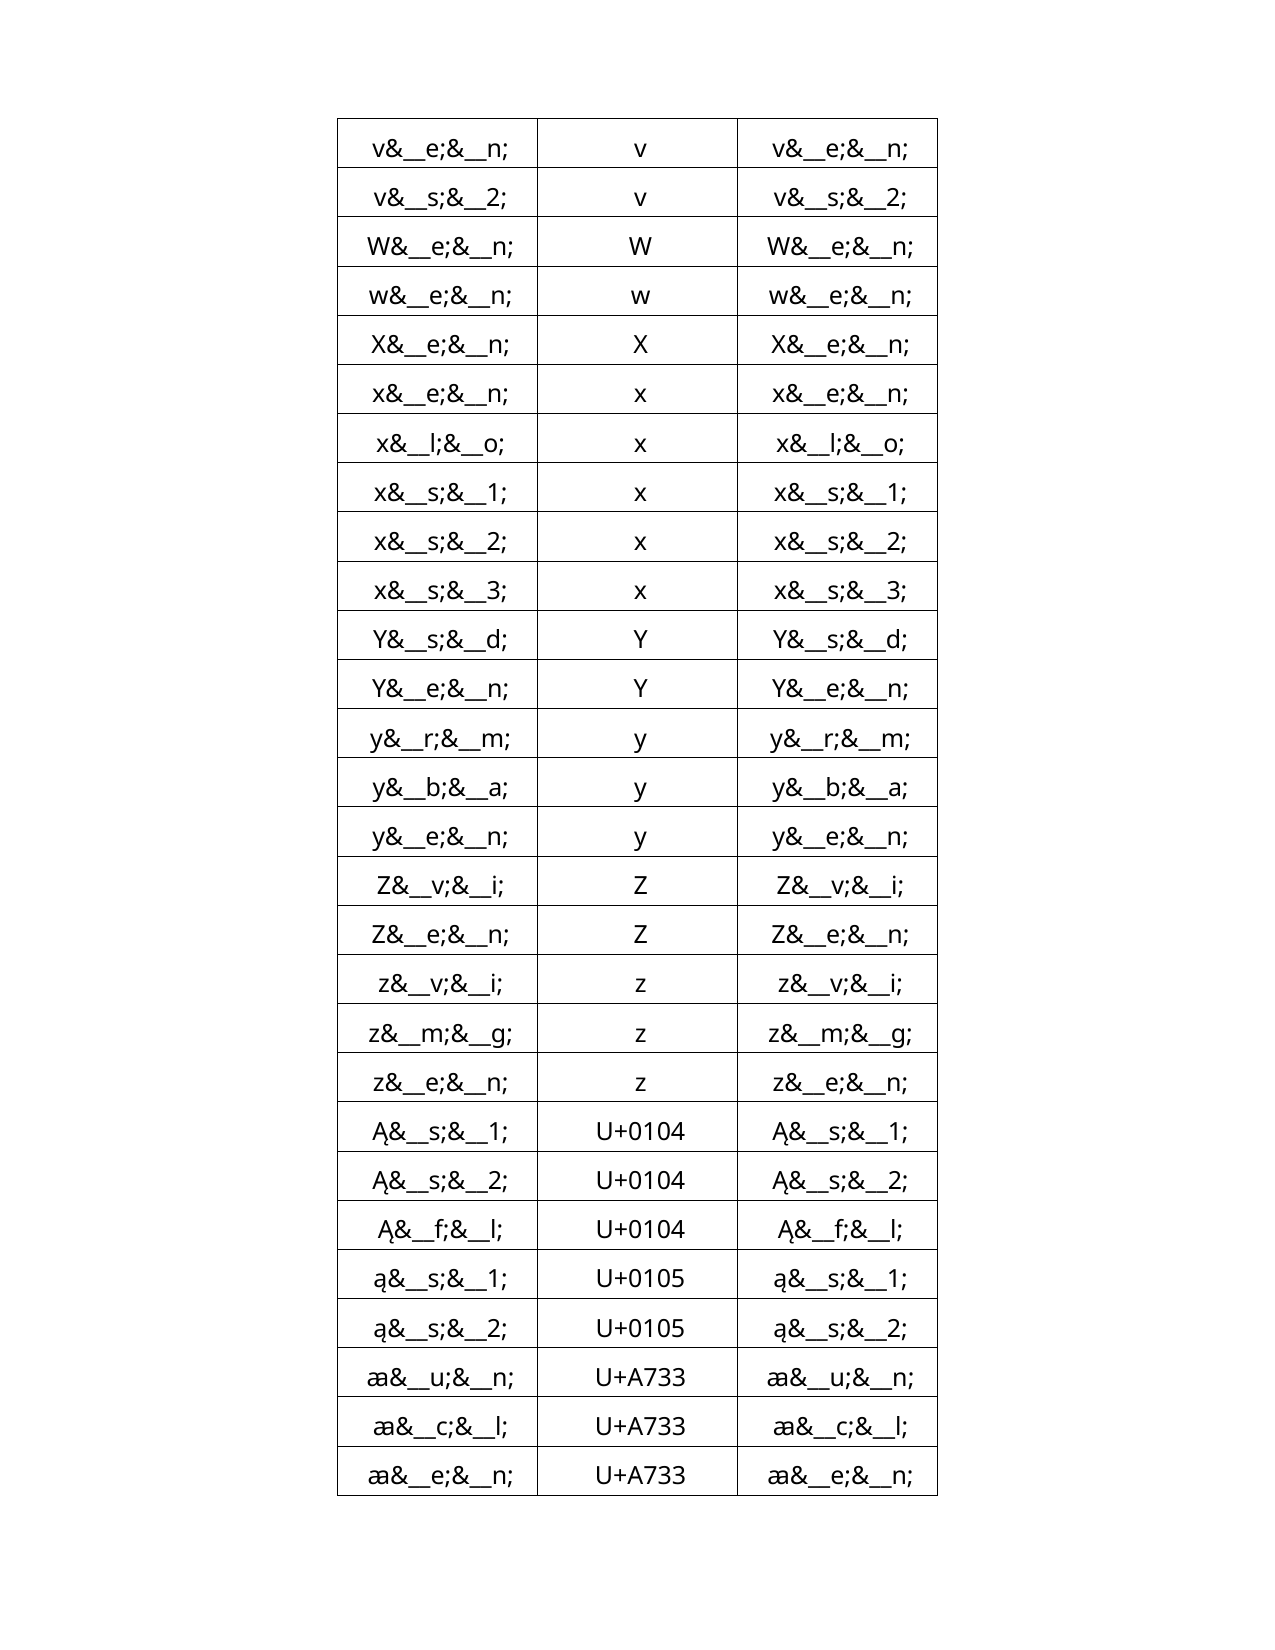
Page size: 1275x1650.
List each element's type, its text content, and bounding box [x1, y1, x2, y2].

table_cell w&__e;&__n; [338, 267, 537, 315]
table_cell X&__e;&__n; [338, 316, 537, 364]
table_cell x&__s;&__3; [338, 562, 537, 610]
table_cell x&__s;&__3; [738, 562, 937, 610]
table_cell X [538, 316, 737, 364]
table_cell ą&__s;&__2; [338, 1299, 537, 1347]
table_cell ꜳ&__c;&__l; [338, 1397, 537, 1446]
table_cell w&__e;&__n; [738, 267, 937, 315]
table_cell y&__r;&__m; [738, 709, 937, 757]
table_cell x [538, 365, 737, 413]
table_cell y&__b;&__a; [338, 758, 537, 806]
table_cell ą&__s;&__1; [738, 1250, 937, 1298]
table_cell Y&__e;&__n; [738, 660, 937, 708]
table_cell x&__e;&__n; [338, 365, 537, 413]
table_cell U+0105 [538, 1299, 737, 1347]
table_cell Ą&__s;&__1; [738, 1102, 937, 1151]
table_cell ꜳ&__u;&__n; [738, 1348, 937, 1396]
table_cell W&__e;&__n; [338, 217, 537, 266]
table_cell x&__s;&__2; [738, 512, 937, 561]
table_cell U+0104 [538, 1102, 737, 1151]
table_cell y [538, 758, 737, 806]
table_cell Z&__v;&__i; [738, 857, 937, 905]
table_cell x&__s;&__1; [338, 463, 537, 511]
table_cell x [538, 562, 737, 610]
table_cell x&__s;&__2; [338, 512, 537, 561]
table_cell z&__e;&__n; [338, 1053, 537, 1101]
table_cell Ą&__s;&__1; [338, 1102, 537, 1151]
table_cell v [538, 168, 737, 216]
table_cell ꜳ&__e;&__n; [738, 1447, 937, 1495]
table_cell y [538, 709, 737, 757]
table_cell x [538, 512, 737, 561]
table_cell U+0105 [538, 1250, 737, 1298]
table_cell v [538, 119, 737, 167]
table_cell W&__e;&__n; [738, 217, 937, 266]
table_cell Y [538, 611, 737, 659]
table_cell Z [538, 906, 737, 954]
table_cell z [538, 1004, 737, 1052]
table_cell U+0104 [538, 1152, 737, 1200]
table_cell z&__m;&__g; [338, 1004, 537, 1052]
table_cell y&__e;&__n; [738, 807, 937, 856]
table_cell U+0104 [538, 1201, 737, 1249]
table_cell z&__v;&__i; [338, 955, 537, 1003]
table_cell x [538, 463, 737, 511]
table_cell Y&__s;&__d; [338, 611, 537, 659]
table_cell ą&__s;&__2; [738, 1299, 937, 1347]
table_cell z&__v;&__i; [738, 955, 937, 1003]
table_cell ꜳ&__e;&__n; [338, 1447, 537, 1495]
table_cell ꜳ&__u;&__n; [338, 1348, 537, 1396]
table_cell Y&__e;&__n; [338, 660, 537, 708]
table_cell Z&__e;&__n; [338, 906, 537, 954]
table_cell W [538, 217, 737, 266]
table_cell v&__s;&__2; [738, 168, 937, 216]
table_cell z [538, 1053, 737, 1101]
table_cell Y [538, 660, 737, 708]
table_cell x&__l;&__o; [338, 414, 537, 462]
table_cell Z&__v;&__i; [338, 857, 537, 905]
table_cell Z [538, 857, 737, 905]
table_cell Z&__e;&__n; [738, 906, 937, 954]
table_cell w [538, 267, 737, 315]
table_cell x&__s;&__1; [738, 463, 937, 511]
table_cell ą&__s;&__1; [338, 1250, 537, 1298]
table_cell ꜳ&__c;&__l; [738, 1397, 937, 1446]
table_cell Ą&__s;&__2; [338, 1152, 537, 1200]
table_cell z&__e;&__n; [738, 1053, 937, 1101]
table_cell y&__e;&__n; [338, 807, 537, 856]
table_cell Ą&__f;&__l; [738, 1201, 937, 1249]
table_cell Y&__s;&__d; [738, 611, 937, 659]
table_cell v&__e;&__n; [338, 119, 537, 167]
table_cell v&__e;&__n; [738, 119, 937, 167]
table_cell z&__m;&__g; [738, 1004, 937, 1052]
table_cell U+A733 [538, 1348, 737, 1396]
table_cell Ą&__s;&__2; [738, 1152, 937, 1200]
table_cell x [538, 414, 737, 462]
table_cell x&__e;&__n; [738, 365, 937, 413]
table_cell U+A733 [538, 1447, 737, 1495]
table_cell y [538, 807, 737, 856]
table_cell U+A733 [538, 1397, 737, 1446]
table_cell x&__l;&__o; [738, 414, 937, 462]
table_cell y&__b;&__a; [738, 758, 937, 806]
table_cell y&__r;&__m; [338, 709, 537, 757]
table_cell v&__s;&__2; [338, 168, 537, 216]
table_cell z [538, 955, 737, 1003]
table_cell Ą&__f;&__l; [338, 1201, 537, 1249]
table_cell X&__e;&__n; [738, 316, 937, 364]
